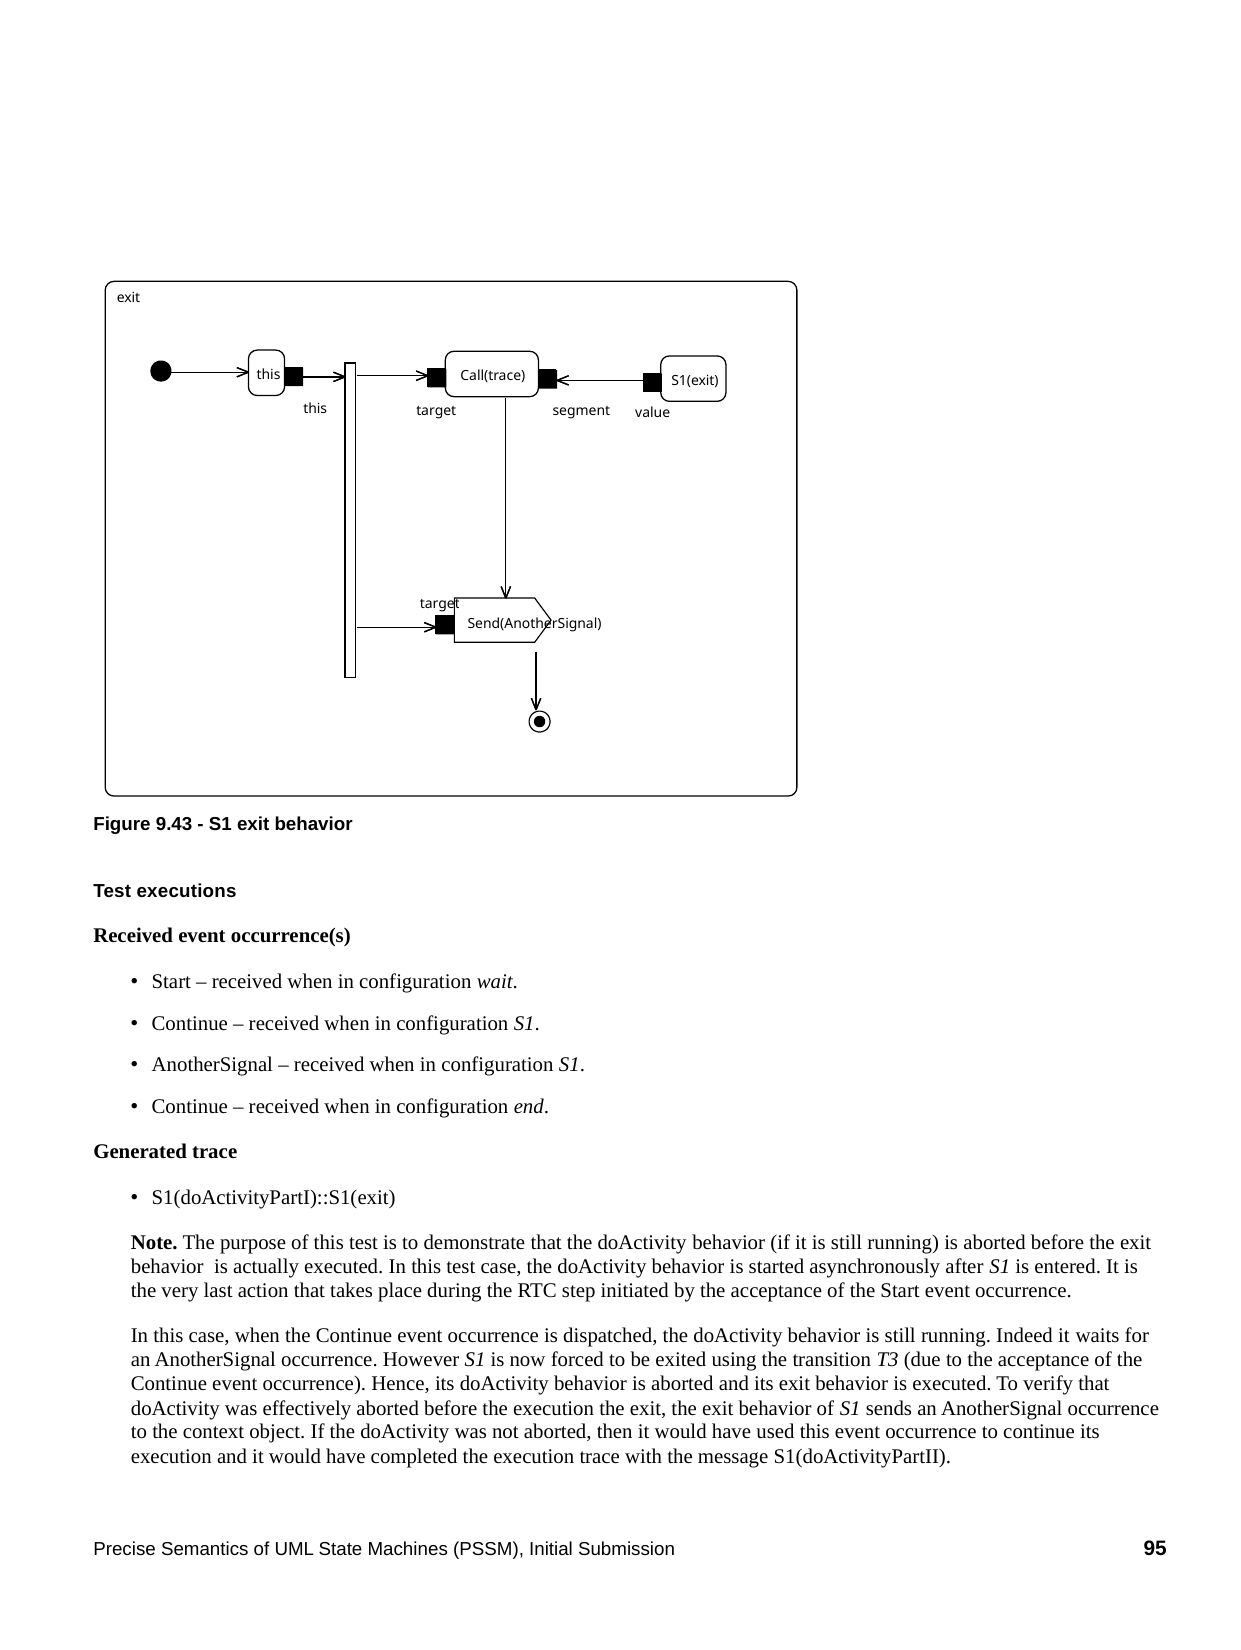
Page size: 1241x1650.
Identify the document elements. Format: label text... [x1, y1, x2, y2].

list Continue – received when in configuration S1. [131, 1009, 1164, 1034]
subtitle Test executions [93, 880, 1164, 902]
text Figure 9.43 - S1 exit behavior [93, 243, 810, 834]
text Received event occurrence(s) [93, 923, 1164, 947]
text Generated trace [93, 1139, 1164, 1163]
list Start – received when in configuration wait. [131, 968, 1164, 993]
list AnotherSignal – received when in configuration S1. [131, 1051, 1164, 1076]
list S1(doActivityPartI)::S1(exit) [131, 1184, 1164, 1209]
text Note. The purpose of this test is to demonstrate that the doActivity behavior (if it is still running) is aborted before the exit behavior is actually executed. In this test case, the doActivity behavior is started asynchronously after S1 is entered. It is the very last action that takes place during the RTC step initiated by the acceptance of the Start event occurrence. [131, 1230, 1164, 1302]
text In this case, when the Continue event occurrence is dispatched, the doActivity behavior is still running. Indeed it waits for an AnotherSignal occurrence. However S1 is now forced to be exited using the transition T3 (due to the acceptance of the Continue event occurrence). Hence, its doActivity behavior is aborted and its exit behavior is executed. To verify that doActivity was effectively aborted before the execution the exit, the exit behavior of S1 sends an AnotherSignal occurrence to the context object. If the doActivity was not aborted, then it would have used this event occurrence to continue its execution and it would have completed the execution trace with the message S1(doActivityPartII). [131, 1323, 1164, 1468]
list Continue – received when in configuration end. [131, 1093, 1164, 1118]
